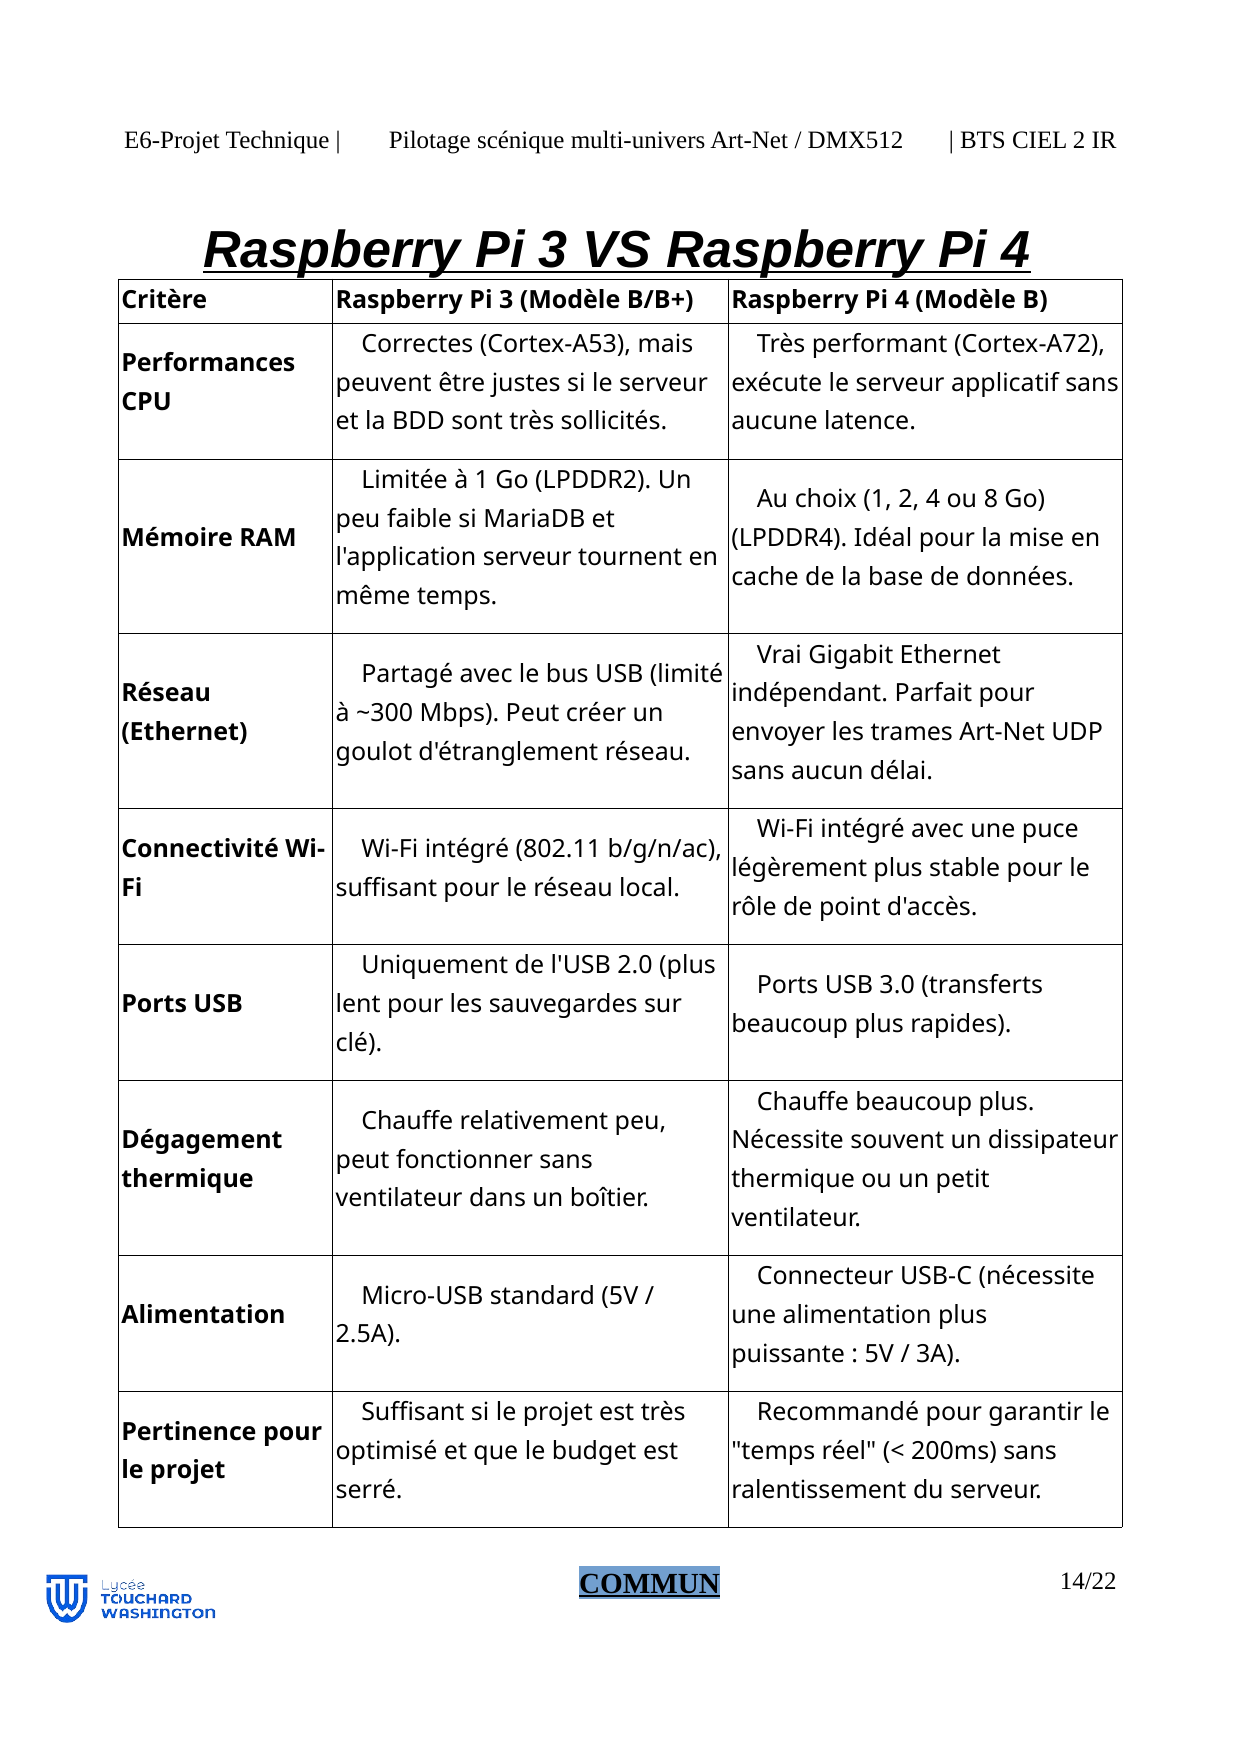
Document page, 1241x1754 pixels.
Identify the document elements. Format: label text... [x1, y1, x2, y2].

table_cell ❌ Uniquement de l'USB 2.0 (plus lent pour les sauvegardes sur clé). [333, 945, 728, 1080]
table_cell ✅ Suffisant si le projet est très optimisé et que le budget est serré. [333, 1392, 728, 1527]
table_cell ✅ Wi-Fi intégré (802.11 b/g/n/ac), suffisant pour le réseau local. [333, 809, 728, 944]
table_cell ❌ Chauffe beaucoup plus. Nécessite souvent un dissipateur thermique ou un petit ventilateur. [729, 1081, 1122, 1255]
table_cell Réseau (Ethernet) [119, 634, 332, 808]
picture [6, 1537, 256, 1661]
table_header Raspberry Pi 3 (Modèle B/B+) [333, 280, 728, 322]
table_cell ✅ Micro-USB standard (5V / 2.5A). [333, 1256, 728, 1391]
table_cell Ports USB [119, 945, 332, 1080]
table_cell Connectivité Wi-Fi [119, 809, 332, 944]
table_cell ✅ Très performant (Cortex-A72), exécute le serveur applicatif sans aucune latence. [729, 324, 1122, 458]
table_cell ✅ Au choix (1, 2, 4 ou 8 Go) (LPDDR4). Idéal pour la mise en cache de la base de données. [729, 460, 1122, 633]
table_header Critère [119, 280, 332, 322]
table_cell ✅ Recommandé pour garantir le "temps réel" (< 200ms) sans ralentissement du serveur. [729, 1392, 1122, 1527]
picture [119, 1560, 256, 1606]
table_cell Mémoire RAM [119, 460, 332, 633]
table_cell ✅ Wi-Fi intégré avec une puce légèrement plus stable pour le rôle de point d'accès. [729, 809, 1122, 944]
table_cell ✅ Chauffe relativement peu, peut fonctionner sans ventilateur dans un boîtier. [333, 1081, 728, 1255]
table_cell Performances CPU [119, 324, 332, 458]
table_cell Dégagement thermique [119, 1081, 332, 1255]
table_cell ✅ Ports USB 3.0 (transferts beaucoup plus rapides). [729, 945, 1122, 1080]
table_cell ✅ Vrai Gigabit Ethernet indépendant. Parfait pour envoyer les trames Art-Net UDP sans aucun délai. [729, 634, 1122, 808]
table_cell Pertinence pour le projet [119, 1392, 332, 1527]
table_header Raspberry Pi 4 (Modèle B) [729, 280, 1122, 322]
table_cell ❌ Connecteur USB-C (nécessite une alimentation plus puissante : 5V / 3A). [729, 1256, 1122, 1391]
table_cell ❌ Partagé avec le bus USB (limité à ~300 Mbps). Peut créer un goulot d'étranglement réseau. [333, 634, 728, 808]
table_cell Alimentation [119, 1256, 332, 1391]
subtitle Raspberry Pi 3 VS Raspberry Pi 4 [118, 219, 1121, 278]
table_cell ❌ Correctes (Cortex-A53), mais peuvent être justes si le serveur et la BDD sont très sollicités. [333, 324, 728, 458]
table_cell ❌ Limitée à 1 Go (LPDDR2). Un peu faible si MariaDB et l'application serveur tournent en même temps. [333, 460, 728, 633]
